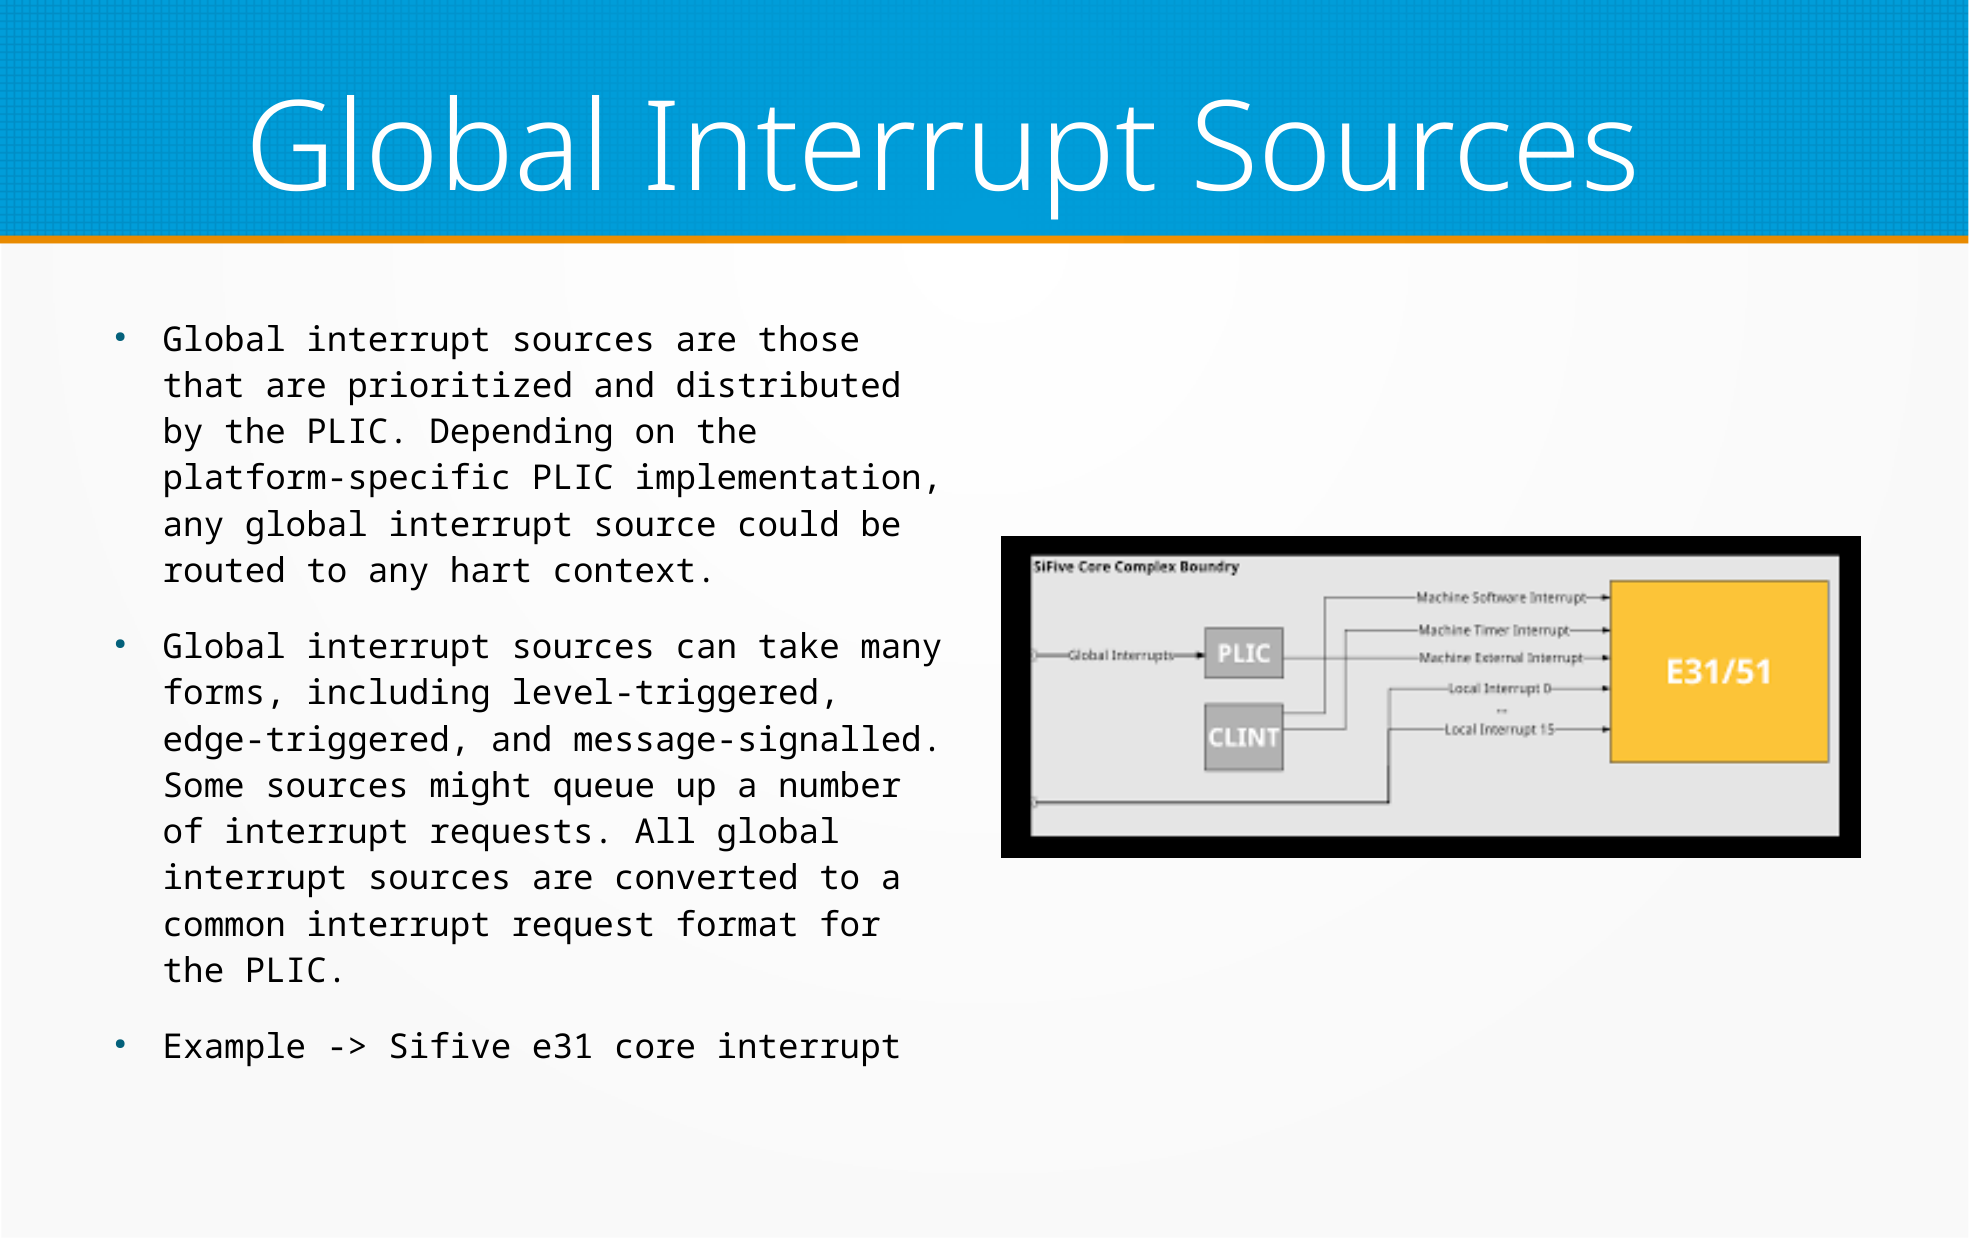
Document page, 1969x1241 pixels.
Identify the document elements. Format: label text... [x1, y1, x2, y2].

title Global Interrupt Sources [98, 19, 1870, 227]
picture [0, 236, 1969, 1241]
list Global interrupt sources are those that are prioritized and distributed by the PLIC. Depending on the platform-specific PLIC implementation, any global interrupt source could be routed to any hart context. Global interrupt sources can take many forms, including level-triggered, edge-triggered, and message-signalled. Some sources might queue up a number of interrupt requests. All global interrupt sources are converted to a common interrupt request format for the PLIC. Example -> Sifive e31 core interrupt [98, 315, 958, 1081]
